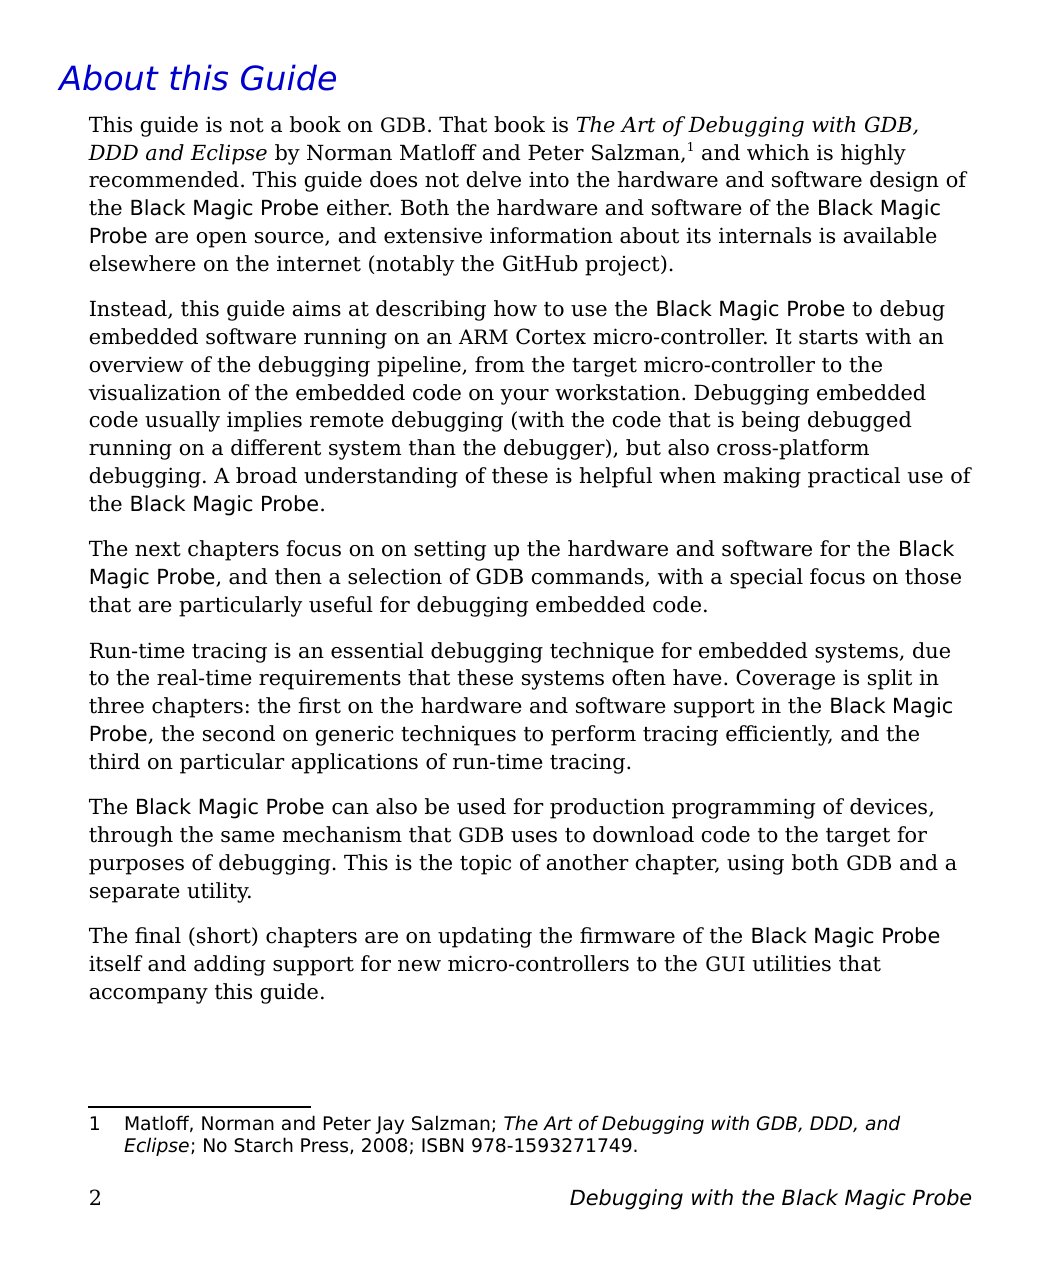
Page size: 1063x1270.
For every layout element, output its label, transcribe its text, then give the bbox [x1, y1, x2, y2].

text Instead, this guide aims at describing how to use the Black Magic Probe to debug embedded software running on an ARM Cortex micro-controller. It starts with an overview of the debugging pipeline, from the target micro-controller to the visualization of the embedded code on your workstation. Debugging embedded code usually implies remote debugging (with the code that is being debugged running on a different system than the debugger), but also cross-platform debugging. A broad understanding of these is helpful when making practical use of the Black Magic Probe. [88, 297, 974, 516]
text The Black Magic Probe can also be used for production programming of devices, through the same mechanism that GDB uses to download code to the target for purposes of debugging. This is the topic of another chapter, using both GDB and a separate utility. [88, 795, 974, 903]
text Run-time tracing is an essential debugging technique for embedded systems, due to the real-time requirements that these systems often have. Coverage is split in three chapters: the first on the hardware and software support in the Black Magic Probe, the second on generic techniques to perform tracing efficiently, and the third on particular applications of run-time tracing. [88, 639, 974, 774]
text The next chapters focus on on setting up the hardware and software for the Black Magic Probe, and then a selection of GDB commands, with a special focus on those that are particularly useful for debugging embedded code. [88, 537, 974, 617]
text The final (short) chapters are on updating the firmware of the Black Magic Probe itself and adding support for new micro-controllers to the GUI utilities that accompany this guide. [88, 924, 974, 1004]
text This guide is not a book on GDB. That book is The Art of Debugging with GDB, DDD and Eclipse by Norman Matloff and Peter Salzman, and which is highly recommended. This guide does not delve into the hardware and software design of the Black Magic Probe either. Both the hardware and software of the Black Magic Probe are open source, and extensive information about its internals is available elsewhere on the internet (notably the GitHub project). [88, 113, 974, 276]
text Matloff, Norman and Peter Jay Salzman; The Art of Debugging with GDB, DDD, and Eclipse; No Starch Press, 2008; ISBN 978-1593271749. [88, 1113, 974, 1157]
subtitle About this Guide [59, 59, 974, 98]
